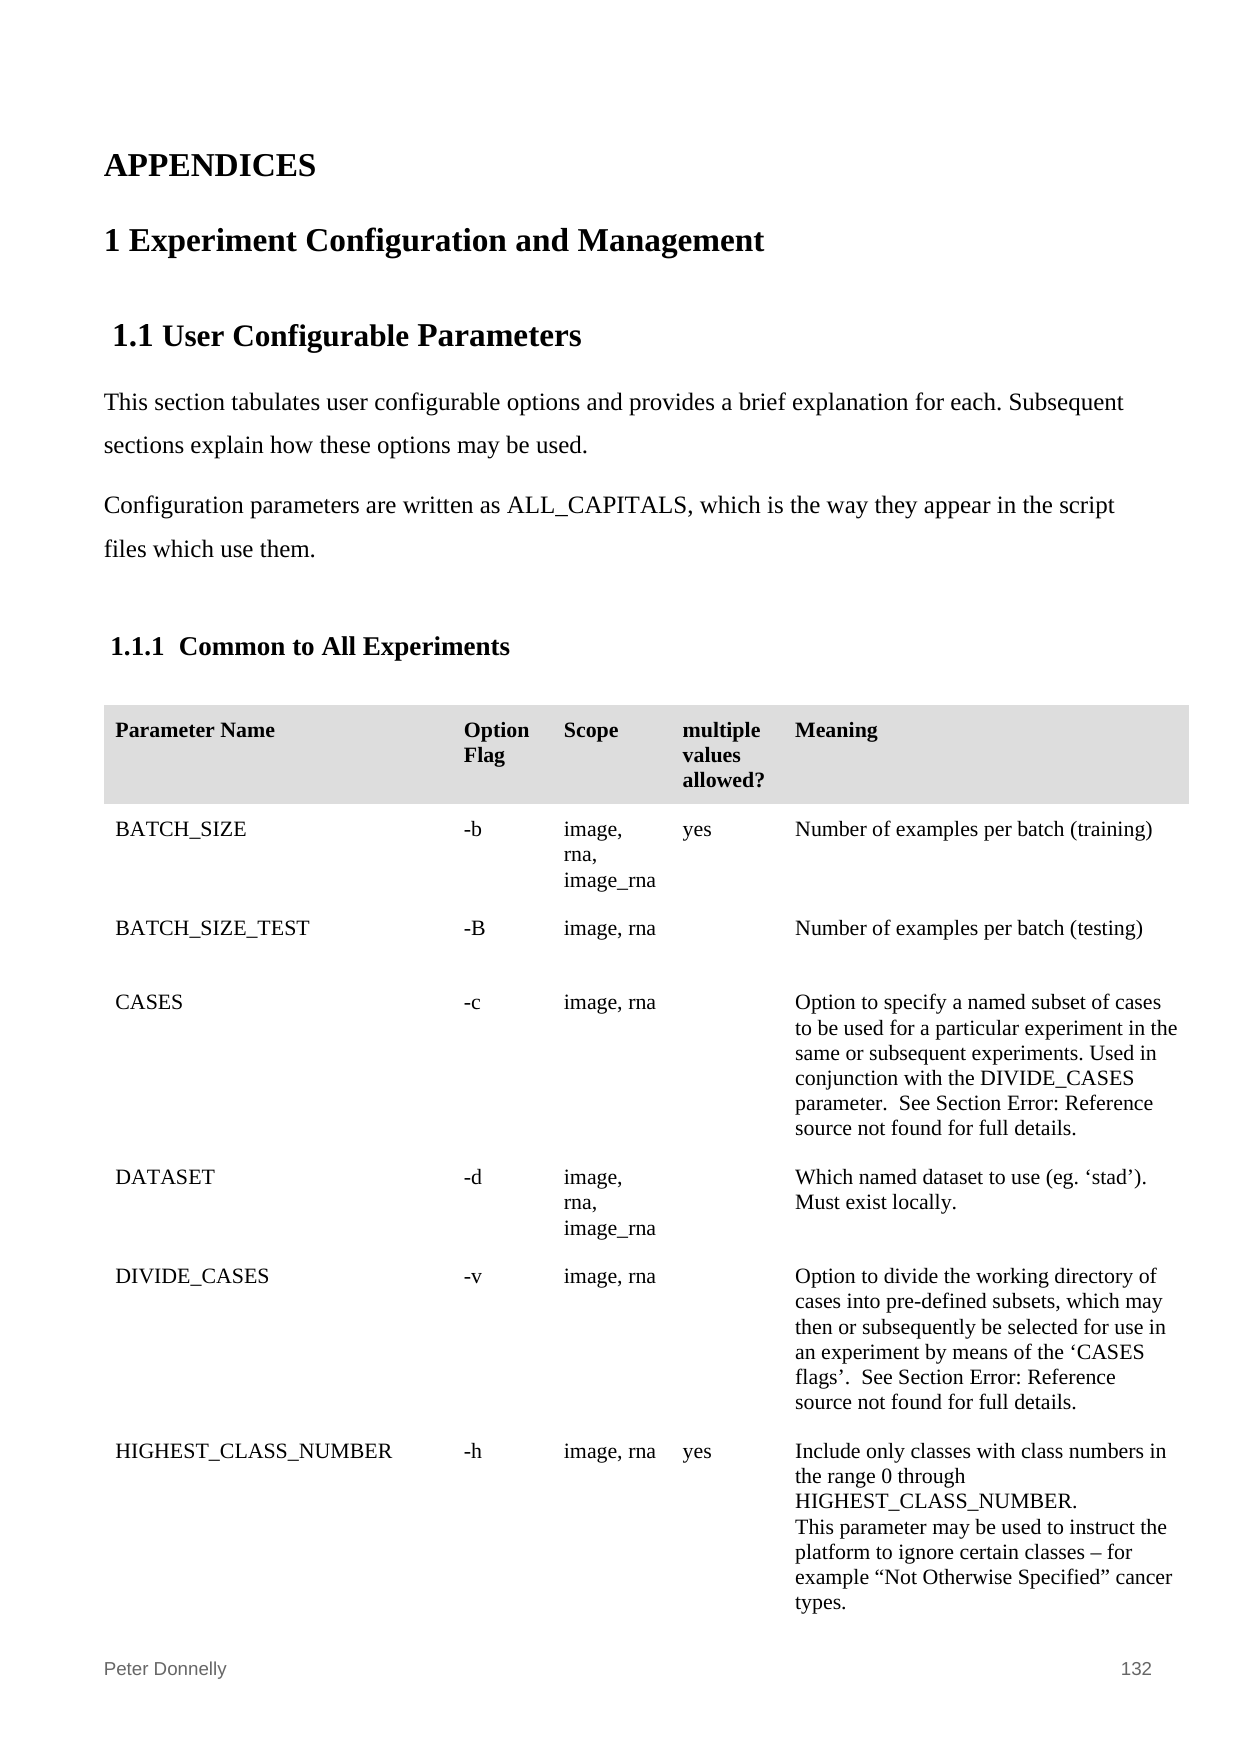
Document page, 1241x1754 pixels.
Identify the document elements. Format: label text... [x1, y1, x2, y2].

table_cell -v [452, 1252, 552, 1426]
table_cell BATCH_SIZE [104, 805, 452, 904]
table_header Parameter Name [104, 705, 452, 804]
table_cell [671, 904, 783, 978]
table_cell Include only classes with class numbers in the range 0 through HIGHEST_CLASS_NUMBER. This parameter may be used to instruct the platform to ignore certain classes – for example “Not Otherwise Specified” cancer types. [783, 1426, 1189, 1626]
table_cell -b [452, 805, 552, 904]
table_cell Option to specify a named subset of cases to be used for a particular experiment in the same or subsequent experiments. Used in conjunction with the DIVIDE_CASES parameter. See Section Error: Reference source not found for full details. [783, 978, 1189, 1152]
table_cell BATCH_SIZE_TEST [104, 904, 452, 978]
subtitle Experiment Configuration and Management [103, 221, 1146, 259]
table_cell image, rna [552, 904, 671, 978]
text Configuration parameters are written as ALL_CAPITALS, which is the way they appear in the script files which use them. [103, 491, 1146, 562]
subtitle APPENDICES [103, 145, 1146, 183]
table_header Meaning [783, 705, 1189, 804]
table_header Option Flag [452, 705, 552, 804]
table_cell Option to divide the working directory of cases into pre-defined subsets, which may then or subsequently be selected for use in an experiment by means of the ‘CASES flags’. See Section Error: Reference source not found for full details. [783, 1252, 1189, 1426]
table_cell image, rna [552, 978, 671, 1152]
table_cell [671, 1252, 783, 1426]
table_cell HIGHEST_CLASS_NUMBER [104, 1426, 452, 1626]
table_header multiple values allowed? [671, 705, 783, 804]
table_cell -B [452, 904, 552, 978]
subtitle Common to All Experiments [103, 630, 1146, 661]
table_cell Number of examples per batch (testing) [783, 904, 1189, 978]
table_cell Which named dataset to use (eg. ‘stad’). Must exist locally. [783, 1153, 1189, 1252]
table_cell Number of examples per batch (training) [783, 805, 1189, 904]
text This section tabulates user configurable options and provides a brief explanation for each. Subsequent sections explain how these options may be used. [103, 387, 1146, 458]
table_cell image, rna [552, 1426, 671, 1626]
table_cell CASES [104, 978, 452, 1152]
table_cell DIVIDE_CASES [104, 1252, 452, 1426]
table_cell -d [452, 1153, 552, 1252]
table_cell image, rna, image_rna [552, 805, 671, 904]
subtitle User Configurable Parameters [103, 316, 1146, 354]
table_cell yes [671, 1426, 783, 1626]
table_cell DATASET [104, 1153, 452, 1252]
table_cell [671, 978, 783, 1152]
table_cell image, rna, image_rna [552, 1153, 671, 1252]
table_cell -h [452, 1426, 552, 1626]
table_cell -c [452, 978, 552, 1152]
table_cell image, rna [552, 1252, 671, 1426]
table_cell yes [671, 805, 783, 904]
table_header Scope [552, 705, 671, 804]
table_cell [671, 1153, 783, 1252]
